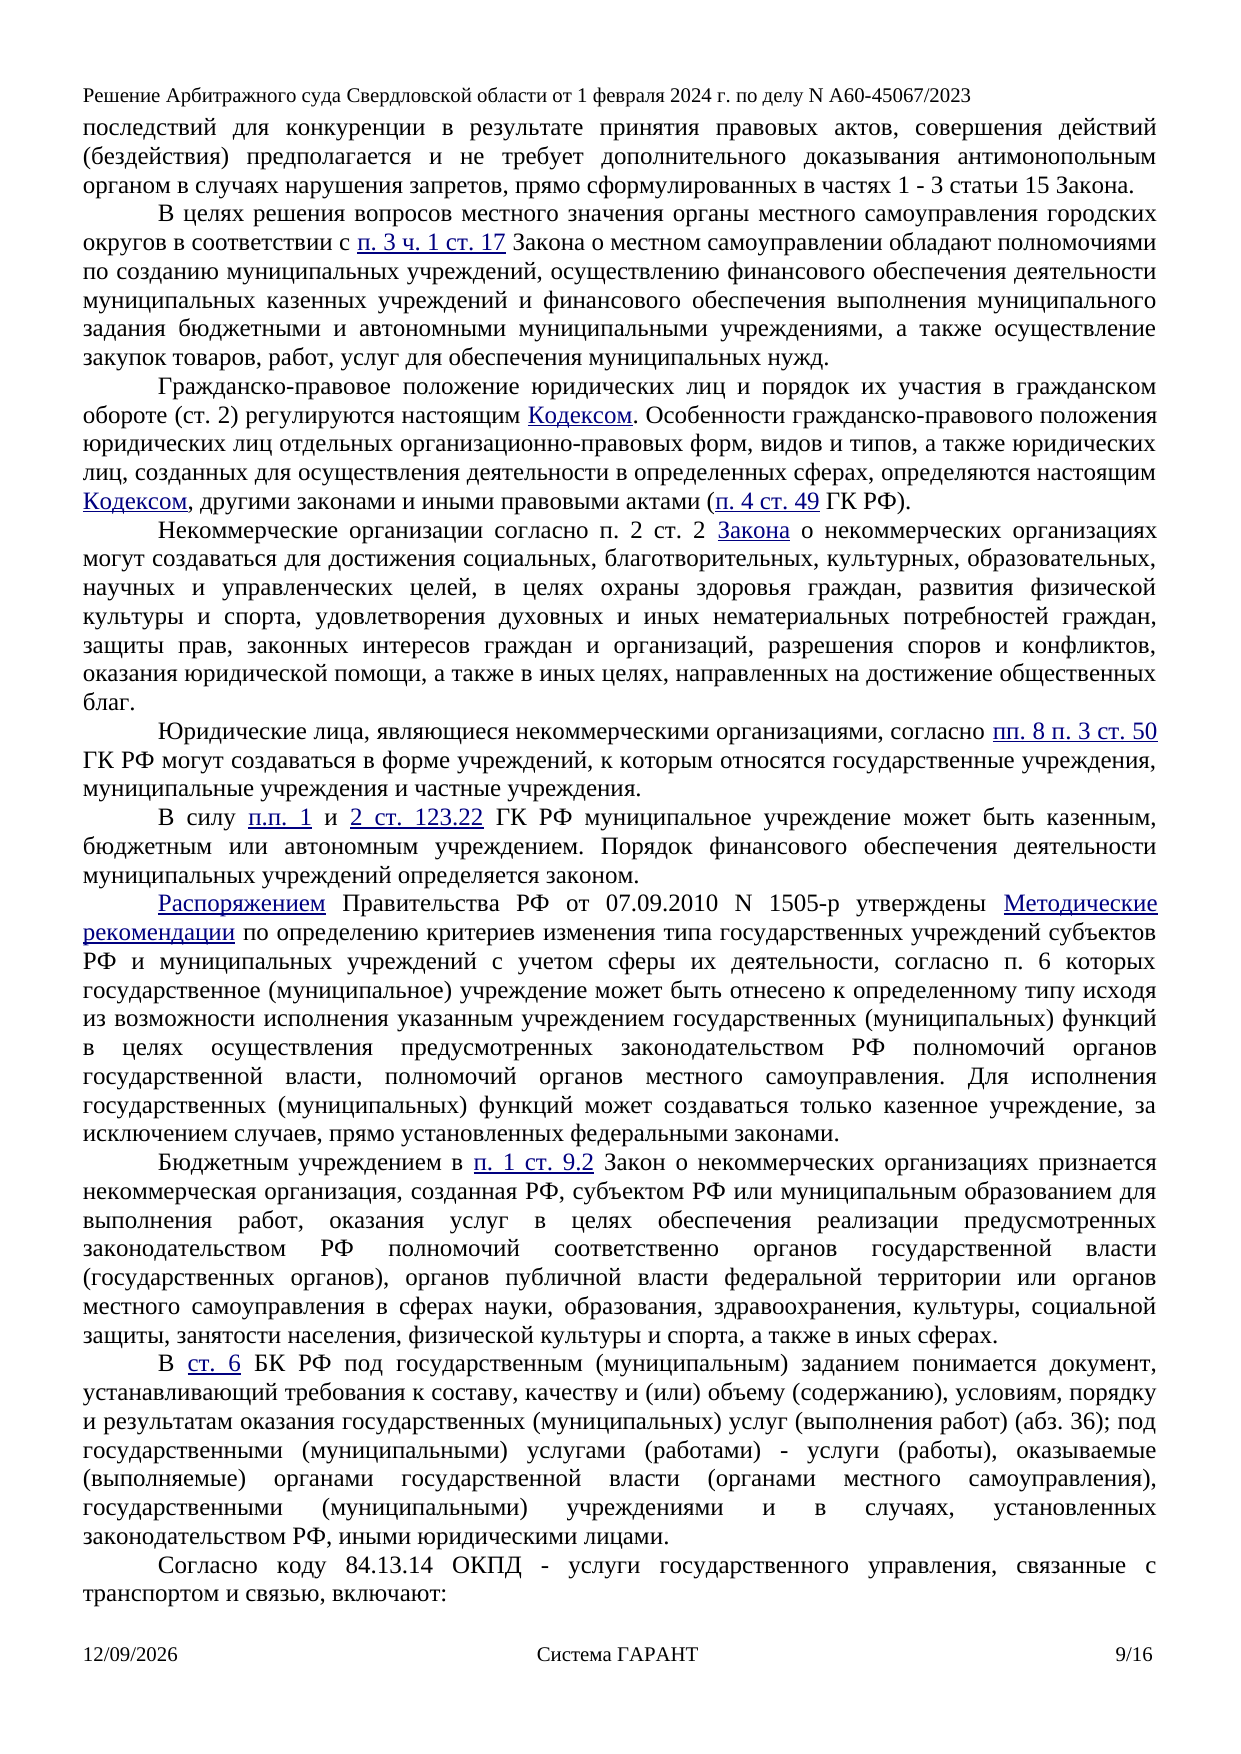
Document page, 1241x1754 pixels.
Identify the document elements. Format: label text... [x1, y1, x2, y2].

text Согласно коду 84.13.14 ОКПД - услуги государственного управления, связанные с транспортом и связью, включают: [83, 1550, 1157, 1607]
text В целях решения вопросов местного значения органы местного самоуправления городских округов в соответствии с п. 3 ч. 1 ст. 17 Закона о местном самоуправлении обладают полномочиями по созданию муниципальных учреждений, осуществлению финансового обеспечения деятельности муниципальных казенных учреждений и финансового обеспечения выполнения муниципального задания бюджетными и автономными муниципальными учреждениями, а также осуществление закупок товаров, работ, услуг для обеспечения муниципальных нужд. [83, 198, 1157, 371]
text Гражданско-правовое положение юридических лиц и порядок их участия в гражданском обороте (ст. 2) регулируются настоящим Кодексом. Особенности гражданско-правового положения юридических лиц отдельных организационно-правовых форм, видов и типов, а также юридических лиц, созданных для осуществления деятельности в определенных сферах, определяются настоящим Кодексом, другими законами и иными правовыми актами (п. 4 ст. 49 ГК РФ). [83, 371, 1157, 515]
text Распоряжением Правительства РФ от 07.09.2010 N 1505-р утверждены Методические рекомендации по определению критериев изменения типа государственных учреждений субъектов РФ и муниципальных учреждений с учетом сферы их деятельности, согласно п. 6 которых государственное (муниципальное) учреждение может быть отнесено к определенному типу исходя из возможности исполнения указанным учреждением государственных (муниципальных) функций в целях осуществления предусмотренных законодательством РФ полномочий органов государственной власти, полномочий органов местного самоуправления. Для исполнения государственных (муниципальных) функций может создаваться только казенное учреждение, за исключением случаев, прямо установленных федеральными законами. [83, 888, 1157, 1147]
text Бюджетным учреждением в п. 1 ст. 9.2 Закон о некоммерческих организациях признается некоммерческая организация, созданная РФ, субъектом РФ или муниципальным образованием для выполнения работ, оказания услуг в целях обеспечения реализации предусмотренных законодательством РФ полномочий соответственно органов государственной власти (государственных органов), органов публичной власти федеральной территории или органов местного самоуправления в сферах науки, образования, здравоохранения, культуры, социальной защиты, занятости населения, физической культуры и спорта, а также в иных сферах. [83, 1147, 1157, 1348]
text В ст. 6 БК РФ под государственным (муниципальным) заданием понимается документ, устанавливающий требования к составу, качеству и (или) объему (содержанию), условиям, порядку и результатам оказания государственных (муниципальных) услуг (выполнения работ) (абз. 36); под государственными (муниципальными) услугами (работами) - услуги (работы), оказываемые (выполняемые) органами государственной власти (органами местного самоуправления), государственными (муниципальными) учреждениями и в случаях, установленных законодательством РФ, иными юридическими лицами. [83, 1348, 1157, 1550]
text Некоммерческие организации согласно п. 2 ст. 2 Закона о некоммерческих организациях могут создаваться для достижения социальных, благотворительных, культурных, образовательных, научных и управленческих целей, в целях охраны здоровья граждан, развития физической культуры и спорта, удовлетворения духовных и иных нематериальных потребностей граждан, защиты прав, законных интересов граждан и организаций, разрешения споров и конфликтов, оказания юридической помощи, а также в иных целях, направленных на достижение общественных благ. [83, 515, 1157, 716]
text Юридические лица, являющиеся некоммерческими организациями, согласно пп. 8 п. 3 ст. 50 ГК РФ могут создаваться в форме учреждений, к которым относятся государственные учреждения, муниципальные учреждения и частные учреждения. [83, 716, 1157, 802]
text В силу п.п. 1 и 2 ст. 123.22 ГК РФ муниципальное учреждение может быть казенным, бюджетным или автономным учреждением. Порядок финансового обеспечения деятельности муниципальных учреждений определяется законом. [83, 802, 1157, 888]
text последствий для конкуренции в результате принятия правовых актов, совершения действий (бездействия) предполагается и не требует дополнительного доказывания антимонопольным органом в случаях нарушения запретов, прямо сформулированных в частях 1 - 3 статьи 15 Закона. [83, 112, 1157, 198]
